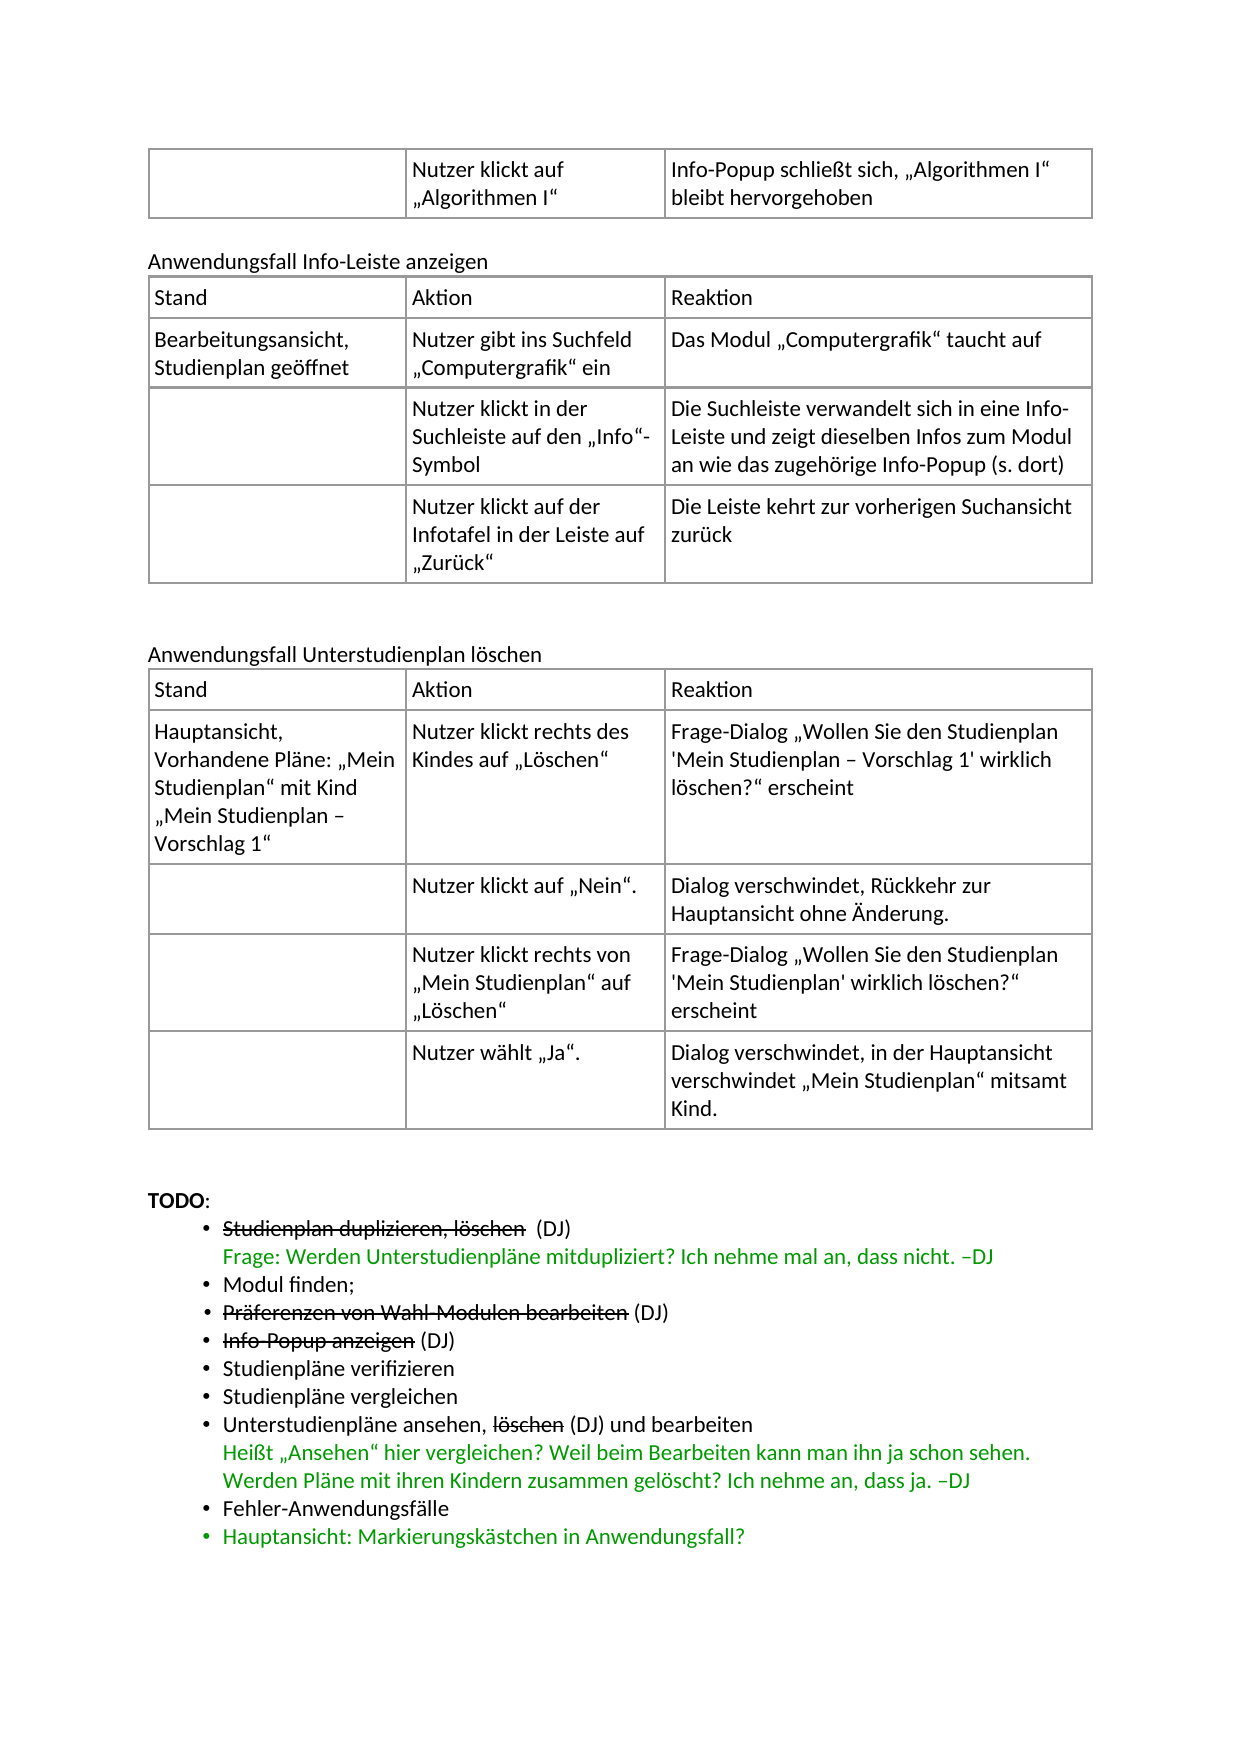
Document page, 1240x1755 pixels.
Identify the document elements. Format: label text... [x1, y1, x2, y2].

text Anwendungsfall Unterstudienplan löschen [148, 640, 1092, 668]
table_cell Frage-Dialog „Wollen Sie den Studienplan 'Mein Studienplan – Vorschlag 1' wirklich löschen?“ erscheint [666, 711, 1091, 863]
table_header Aktion [407, 278, 664, 317]
table_cell Nutzer klickt auf „Algorithmen I“ [407, 150, 664, 217]
table_cell Nutzer klickt auf „Nein“. [407, 865, 664, 933]
list Studienpläne verifizieren [179, 1354, 1092, 1382]
list Hauptansicht: Markierungskästchen in Anwendungsfall? [179, 1522, 1092, 1550]
table_cell [150, 865, 405, 933]
table_cell [150, 150, 405, 217]
table_cell Frage-Dialog „Wollen Sie den Studienplan 'Mein Studienplan' wirklich löschen?“ erscheint [666, 935, 1091, 1030]
list Präferenzen von Wahl-Modulen bearbeiten (DJ) [179, 1298, 1092, 1326]
table_cell Nutzer gibt ins Suchfeld „Computergrafik“ ein [407, 319, 664, 386]
table_cell Das Modul „Computergrafik“ taucht auf [666, 319, 1091, 386]
table_cell Nutzer klickt in der Suchleiste auf den „Info“-Symbol [407, 389, 664, 484]
text TODO: [148, 1186, 1092, 1214]
list Studienplan duplizieren, löschen (DJ) Frage: Werden Unterstudienpläne mitdupliziert? Ich nehme mal an, dass nicht. –DJ [179, 1214, 1092, 1270]
table_cell [150, 486, 405, 582]
list Fehler-Anwendungsfälle [179, 1494, 1092, 1522]
table_cell Dialog verschwindet, Rückkehr zur Hauptansicht ohne Änderung. [666, 865, 1091, 933]
table_cell Die Suchleiste verwandelt sich in eine Info-Leiste und zeigt dieselben Infos zum Modul an wie das zugehörige Info-Popup (s. dort) [666, 389, 1091, 484]
table_cell [150, 935, 405, 1030]
table_cell Info-Popup schließt sich, „Algorithmen I“ bleibt hervorgehoben [666, 150, 1091, 217]
table_header Aktion [407, 670, 664, 709]
table_cell Bearbeitungsansicht, Studienplan geöffnet [150, 319, 405, 386]
table_cell Dialog verschwindet, in der Hauptansicht verschwindet „Mein Studienplan“ mitsamt Kind. [666, 1032, 1091, 1128]
table_header Reaktion [666, 278, 1091, 317]
table_cell Nutzer klickt rechts des Kindes auf „Löschen“ [407, 711, 664, 863]
table_cell Nutzer klickt auf der Infotafel in der Leiste auf „Zurück“ [407, 486, 664, 582]
list Modul finden; [179, 1270, 1092, 1298]
text Anwendungsfall Info-Leiste anzeigen [148, 247, 1092, 275]
table_cell Hauptansicht, Vorhandene Pläne: „Mein Studienplan“ mit Kind „Mein Studienplan – Vorschlag 1“ [150, 711, 405, 863]
table_header Stand [150, 278, 405, 317]
table_cell Die Leiste kehrt zur vorherigen Suchansicht zurück [666, 486, 1091, 582]
list Studienpläne vergleichen [179, 1382, 1092, 1410]
list Unterstudienpläne ansehen, löschen (DJ) und bearbeiten Heißt „Ansehen“ hier vergleichen? Weil beim Bearbeiten kann man ihn ja schon sehen. Werden Pläne mit ihren Kindern zusammen gelöscht? Ich nehme an, dass ja. –DJ [179, 1410, 1092, 1494]
list Info-Popup anzeigen (DJ) [179, 1326, 1092, 1354]
table_cell [150, 1032, 405, 1128]
table_cell Nutzer wählt „Ja“. [407, 1032, 664, 1128]
table_header Stand [150, 670, 405, 709]
table_cell [150, 389, 405, 484]
table_cell Nutzer klickt rechts von „Mein Studienplan“ auf „Löschen“ [407, 935, 664, 1030]
table_header Reaktion [666, 670, 1091, 709]
